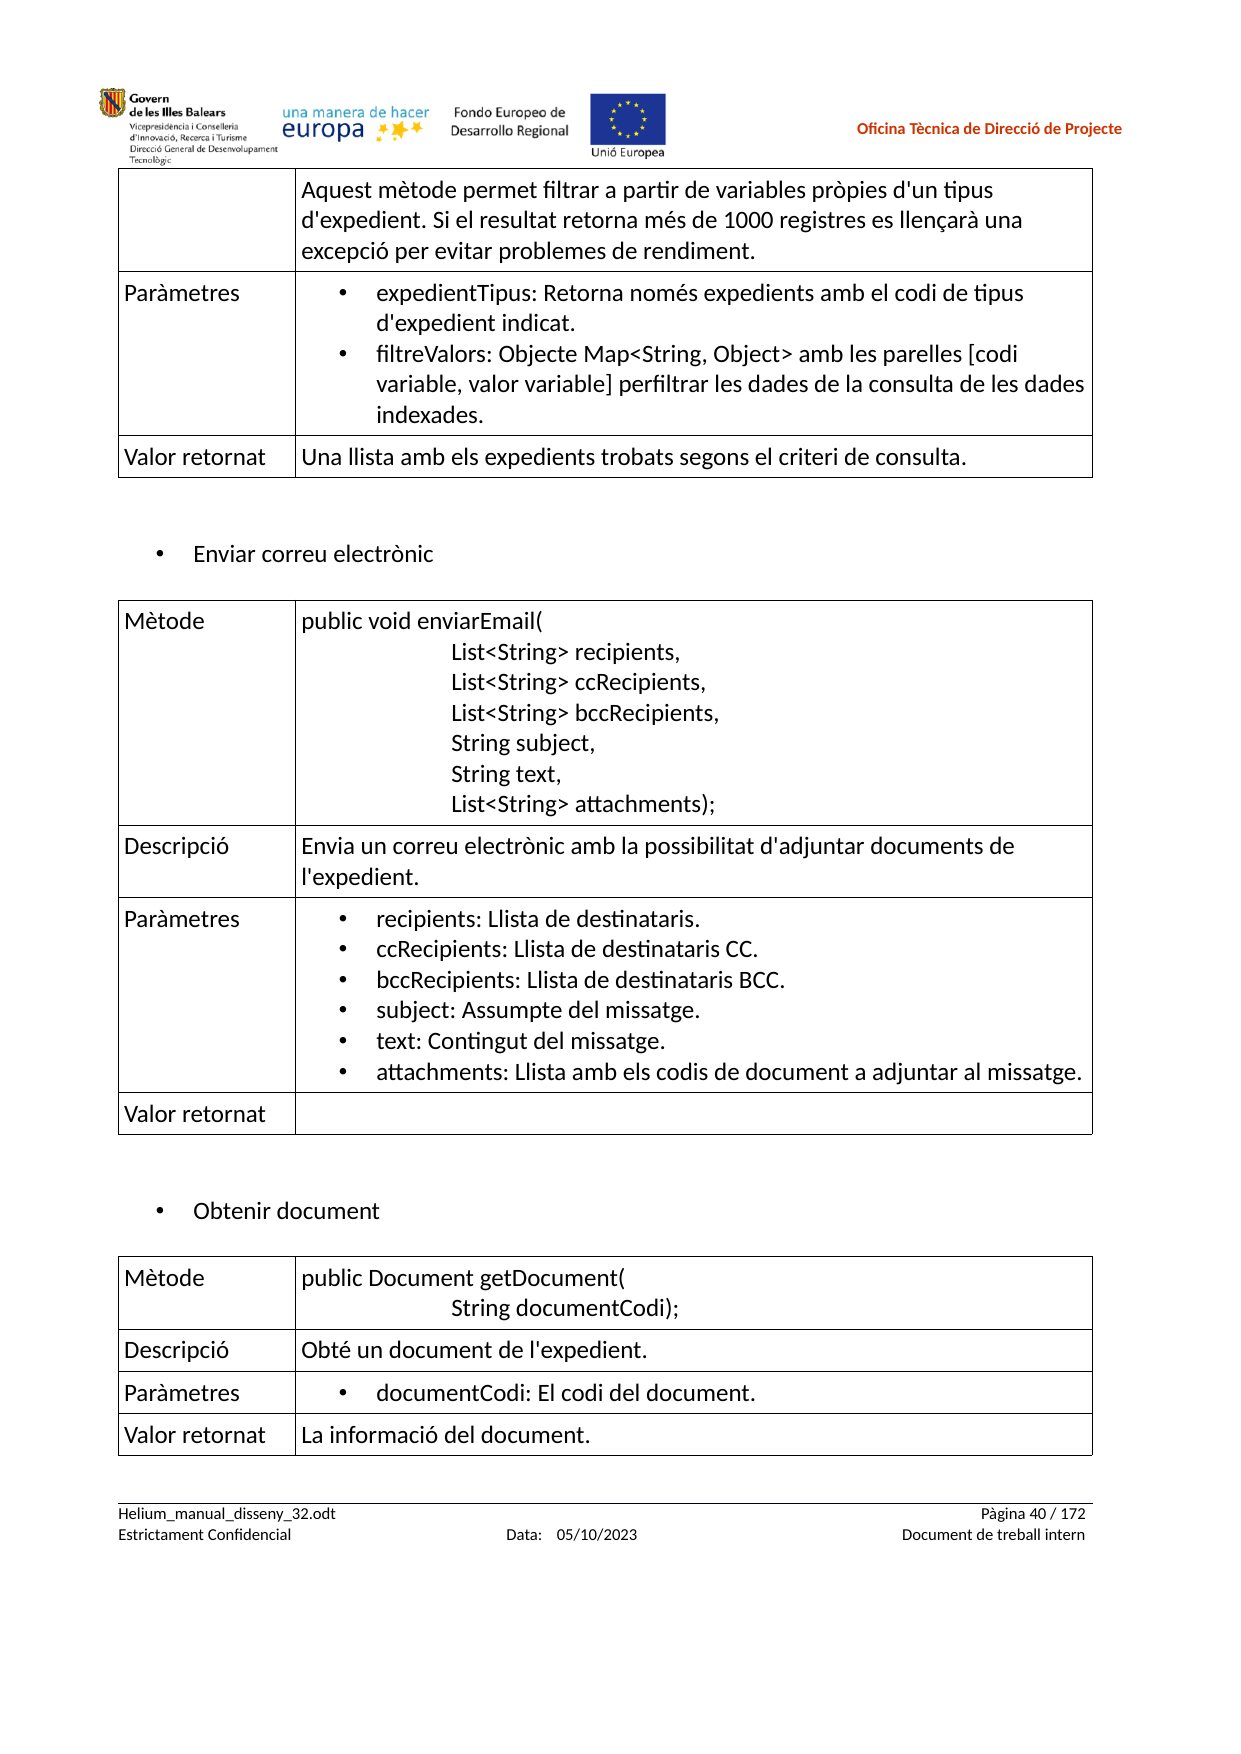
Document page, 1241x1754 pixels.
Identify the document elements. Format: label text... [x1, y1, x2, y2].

table_cell Paràmetres [119, 898, 295, 1092]
table_cell Valor retornat [119, 1093, 295, 1134]
table_cell Valor retornat [119, 436, 295, 477]
table_cell [296, 1093, 1092, 1134]
list Obtenir document [156, 1195, 1122, 1226]
table_cell La informació del document. [296, 1414, 1092, 1455]
table_cell Descripció [119, 826, 295, 897]
table_cell Una llista amb els expedients trobats segons el criteri de consulta. [296, 436, 1092, 477]
table_header Mètode [119, 601, 295, 825]
table_header Mètode [119, 1257, 295, 1329]
table_cell Paràmetres [119, 1372, 295, 1413]
table_cell [119, 169, 295, 271]
table_cell Valor retornat [119, 1414, 295, 1455]
table_header public void enviarEmail( List<String> recipients, List<String> ccRecipients, List<String> bccRecipients, String subject, String text, List<String> attachments); [296, 601, 1092, 825]
table_cell expedientTipus: Retorna només expedients amb el codi de tipus d'expedient indicat. filtreValors: Objecte Map<String, Object> amb les parelles [codi variable, valor variable] perfiltrar les dades de la consulta de les dades indexades. [296, 272, 1092, 435]
table_cell Paràmetres [119, 272, 295, 435]
table_cell Obté un document de l'expedient. [296, 1330, 1092, 1371]
table_cell Aquest mètode permet filtrar a partir de variables pròpies d'un tipus d'expedient. Si el resultat retorna més de 1000 registres es llençarà una excepció per evitar problemes de rendiment. [296, 169, 1092, 271]
table_cell Envia un correu electrònic amb la possibilitat d'adjuntar documents de l'expedient. [296, 826, 1092, 897]
picture [99, 87, 668, 166]
table_cell recipients: Llista de destinataris. ccRecipients: Llista de destinataris CC. bccRecipients: Llista de destinataris BCC. subject: Assumpte del missatge. text: Contingut del missatge. attachments: Llista amb els codis de document a adjuntar al missatge. [296, 898, 1092, 1092]
table_cell documentCodi: El codi del document. [296, 1372, 1092, 1413]
list Enviar correu electrònic [156, 538, 1122, 569]
table_cell Descripció [119, 1330, 295, 1371]
table_header public Document getDocument( String documentCodi); [296, 1257, 1092, 1329]
